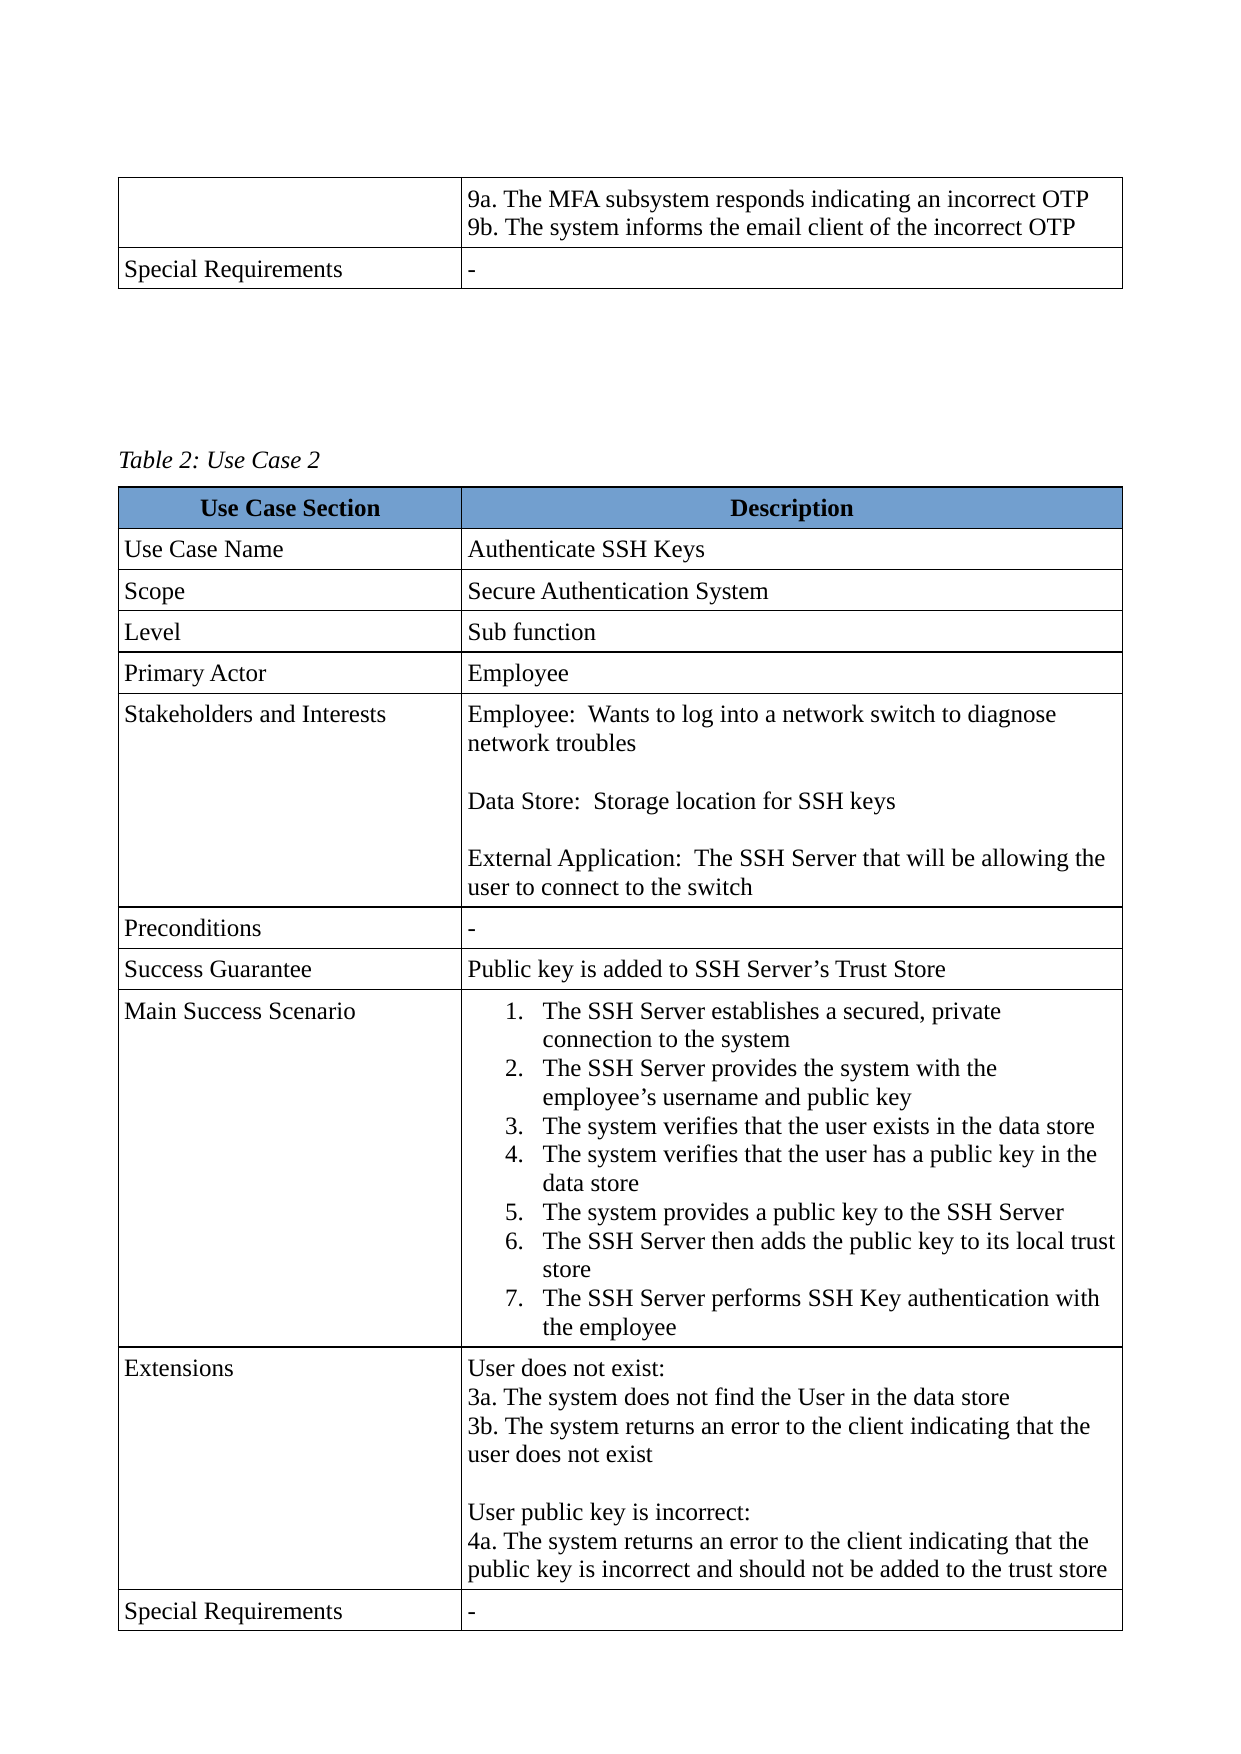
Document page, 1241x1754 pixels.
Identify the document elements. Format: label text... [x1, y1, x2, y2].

table_cell [119, 178, 461, 247]
table_cell Authenticate SSH Keys [462, 529, 1122, 569]
table_cell Sub function [462, 611, 1122, 651]
table_cell Preconditions [119, 908, 461, 948]
table_cell - [462, 248, 1122, 288]
table_cell Extensions [119, 1348, 461, 1589]
table_cell Scope [119, 570, 461, 610]
text Table 2: Use Case 2 [118, 445, 1122, 474]
table_cell - [462, 908, 1122, 948]
table_header Use Case Section [119, 488, 461, 528]
table_cell The SSH Server establishes a secured, private connection to the system The SSH Server provides the system with the employee’s username and public key The system verifies that the user exists in the data store The system verifies that the user has a public key in the data store The system provides a public key to the SSH Server The SSH Server then adds the public key to its local trust store The SSH Server performs SSH Key authentication with the employee [462, 990, 1122, 1346]
table_cell - [462, 1590, 1122, 1630]
table_cell Use Case Name [119, 529, 461, 569]
table_cell Main Success Scenario [119, 990, 461, 1346]
table_header Description [462, 488, 1122, 528]
table_cell 9a. The MFA subsystem responds indicating an incorrect OTP 9b. The system informs the email client of the incorrect OTP [462, 178, 1122, 247]
table_cell Special Requirements [119, 248, 461, 288]
table_cell Employee: Wants to log into a network switch to diagnose network troubles Data Store: Storage location for SSH keys External Application: The SSH Server that will be allowing the user to connect to the switch [462, 694, 1122, 906]
table_cell Stakeholders and Interests [119, 694, 461, 906]
table_cell Secure Authentication System [462, 570, 1122, 610]
table_cell Primary Actor [119, 653, 461, 693]
table_cell Level [119, 611, 461, 651]
table_cell Special Requirements [119, 1590, 461, 1630]
table_cell Success Guarantee [119, 949, 461, 989]
table_cell User does not exist: 3a. The system does not find the User in the data store 3b. The system returns an error to the client indicating that the user does not exist User public key is incorrect: 4a. The system returns an error to the client indicating that the public key is incorrect and should not be added to the trust store [462, 1348, 1122, 1589]
table_cell Employee [462, 653, 1122, 693]
table_cell Public key is added to SSH Server’s Trust Store [462, 949, 1122, 989]
